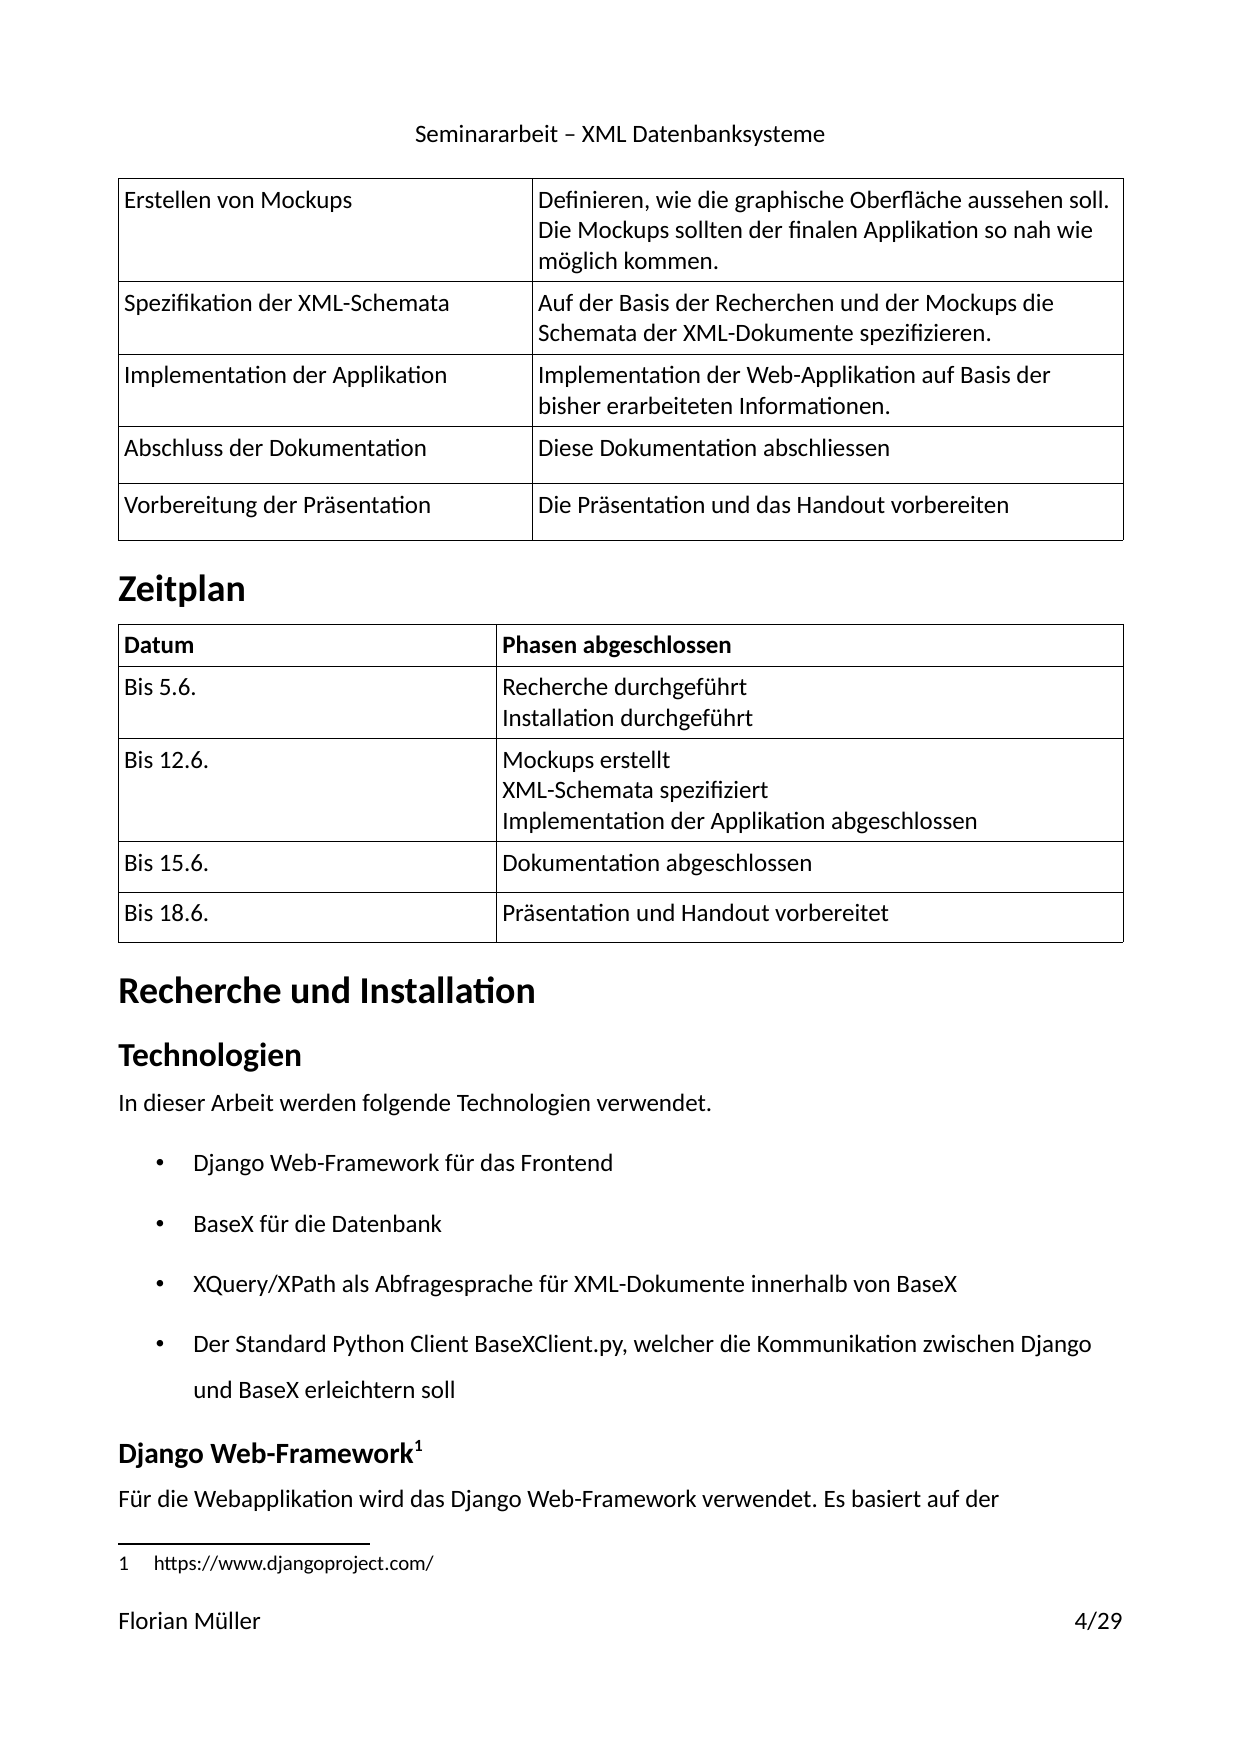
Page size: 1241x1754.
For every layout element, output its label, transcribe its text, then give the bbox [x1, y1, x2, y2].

table_cell Diese Dokumentation abschliessen [533, 427, 1123, 483]
text https://www.djangoproject.com/ [118, 1550, 1122, 1576]
subtitle Technologien [118, 1034, 1122, 1075]
text Für die Webapplikation wird das Django Web-Framework verwendet. Es basiert auf der [118, 1483, 1122, 1513]
table_cell Bis 5.6. [119, 667, 496, 738]
table_cell Bis 12.6. [119, 739, 496, 841]
table_header Datum [119, 625, 496, 666]
table_cell Spezifikation der XML-Schemata [119, 282, 532, 354]
list Django Web-Framework für das Frontend [156, 1148, 1122, 1178]
table_cell Mockups erstellt XML-Schemata spezifiziert Implementation der Applikation abgeschlossen [497, 739, 1123, 841]
table_cell Bis 15.6. [119, 842, 496, 892]
table_cell Dokumentation abgeschlossen [497, 842, 1123, 892]
table_cell Die Präsentation und das Handout vorbereiten [533, 484, 1123, 540]
table_cell Implementation der Web-Applikation auf Basis der bisher erarbeiteten Informationen. [533, 355, 1123, 426]
table_cell Definieren, wie die graphische Oberfläche aussehen soll. Die Mockups sollten der finalen Applikation so nah wie möglich kommen. [533, 179, 1123, 281]
table_cell Bis 18.6. [119, 893, 496, 942]
table_cell Implementation der Applikation [119, 355, 532, 426]
text In dieser Arbeit werden folgende Technologien verwendet. [118, 1087, 1122, 1118]
list BaseX für die Datenbank [156, 1208, 1122, 1238]
subtitle Recherche und Installation [118, 967, 1122, 1013]
table_cell Vorbereitung der Präsentation [119, 484, 532, 540]
table_header Phasen abgeschlossen [497, 625, 1123, 666]
list Der Standard Python Client BaseXClient.py, welcher die Kommunikation zwischen Django und BaseX erleichtern soll [156, 1328, 1122, 1405]
table_cell Erstellen von Mockups [119, 179, 532, 281]
table_cell Recherche durchgeführt Installation durchgeführt [497, 667, 1123, 738]
table_cell Abschluss der Dokumentation [119, 427, 532, 483]
subtitle Zeitplan [118, 565, 1122, 611]
table_cell Auf der Basis der Recherchen und der Mockups die Schemata der XML-Dokumente spezifizieren. [533, 282, 1123, 354]
list XQuery/XPath als Abfragesprache für XML-Dokumente innerhalb von BaseX [156, 1268, 1122, 1299]
subtitle Django Web-Framework [118, 1434, 1122, 1470]
table_cell Präsentation und Handout vorbereitet [497, 893, 1123, 942]
